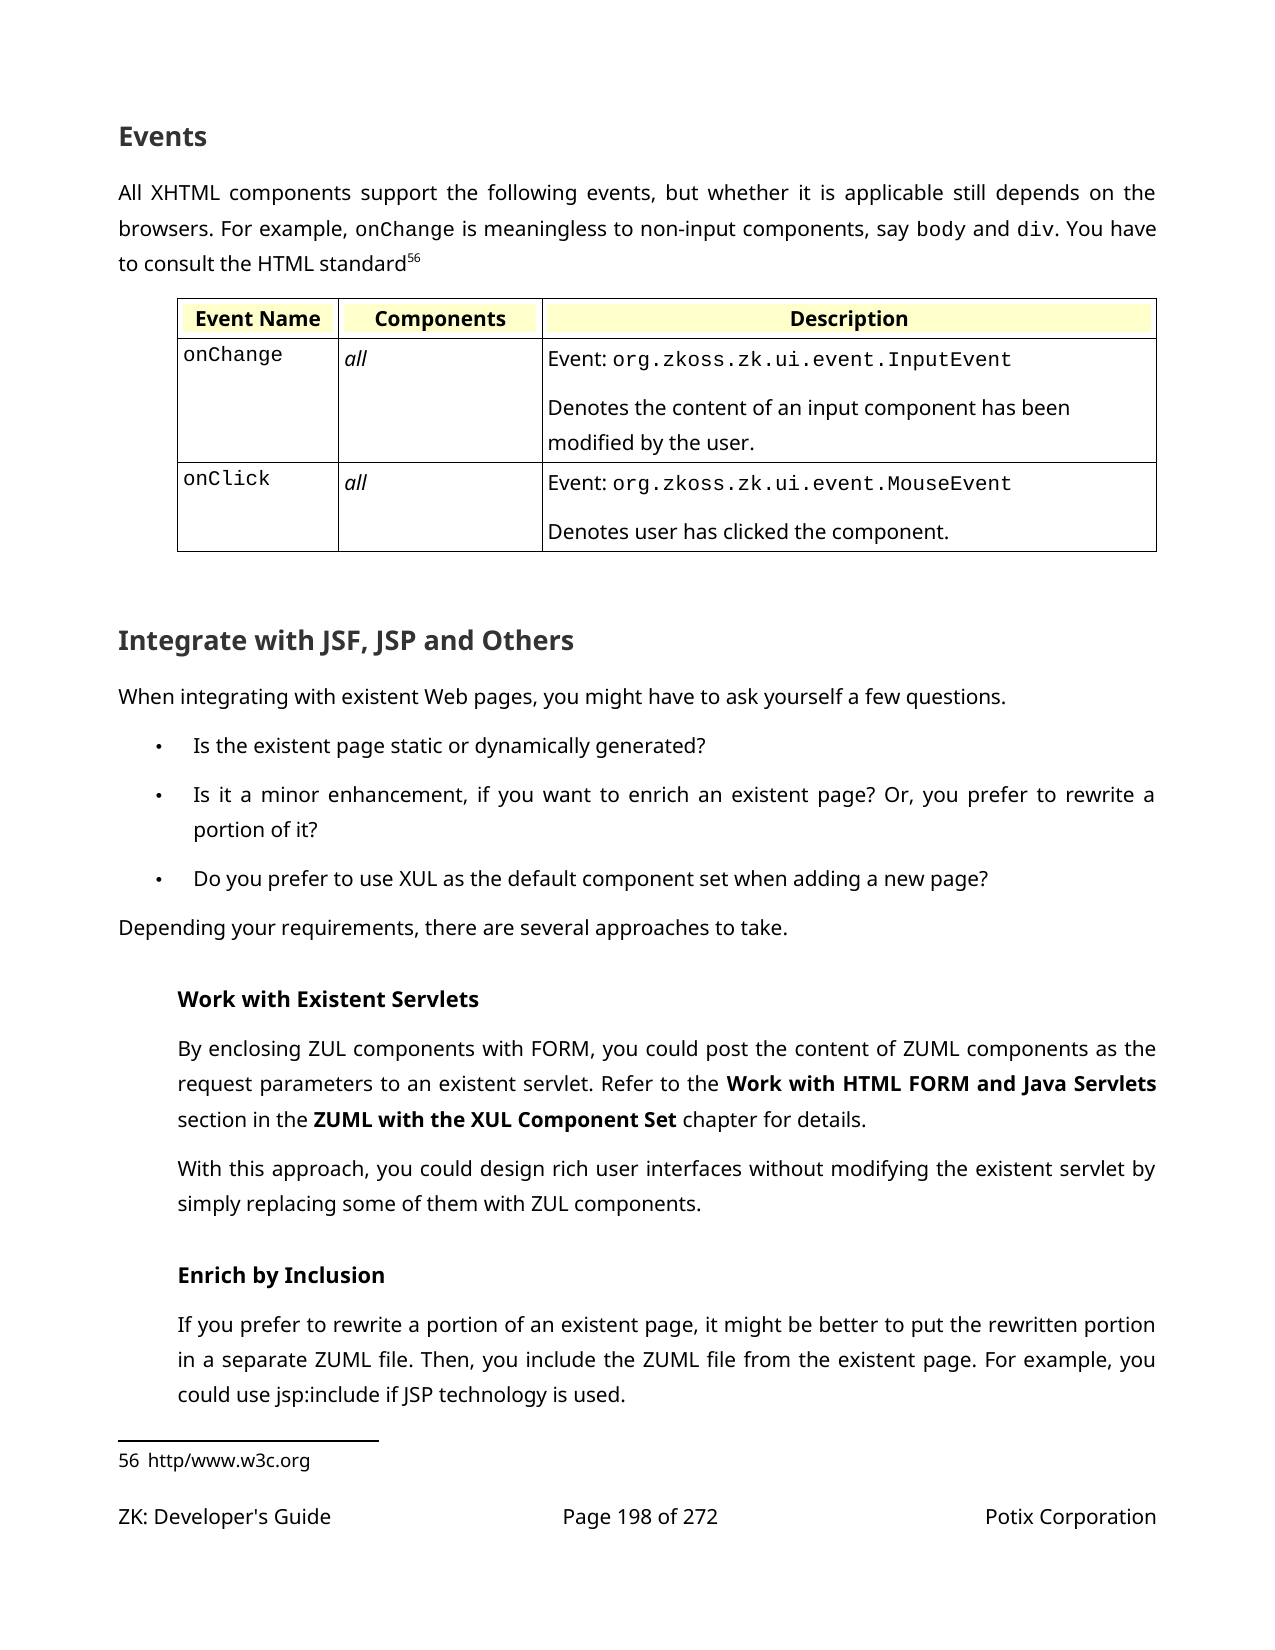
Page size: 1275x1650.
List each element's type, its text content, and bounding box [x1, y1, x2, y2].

table_header Event Name [178, 299, 338, 338]
list Is it a minor enhancement, if you want to enrich an existent page? Or, you prefer to rewrite a portion of it? [156, 780, 1157, 843]
text If you prefer to rewrite a portion of an existent page, it might be better to put the rewritten portion in a separate ZUML file. Then, you include the ZUML file from the existent page. For example, you could use jsp:include if JSP technology is used. [177, 1310, 1157, 1409]
table_cell all [339, 339, 542, 462]
table_header Components [339, 299, 542, 338]
subtitle Work with Existent Servlets [177, 984, 1157, 1014]
text With this approach, you could design rich user interfaces without modifying the existent servlet by simply replacing some of them with ZUL components. [177, 1154, 1157, 1217]
text By enclosing ZUL components with FORM, you could post the content of ZUML components as the request parameters to an existent servlet. Refer to the Work with HTML FORM and Java Servlets section in the ZUML with the XUL Component Set chapter for details. [177, 1034, 1157, 1133]
text http/www.w3c.org [118, 1447, 1157, 1473]
list Do you prefer to use XUL as the default component set when adding a new page? [156, 864, 1157, 892]
subtitle Integrate with JSF, JSP and Others [118, 622, 1157, 659]
table_cell Event: org.zkoss.zk.ui.event.MouseEvent Denotes user has clicked the component. [543, 463, 1156, 551]
table_cell all [339, 463, 542, 551]
list Is the existent page static or dynamically generated? [156, 731, 1157, 759]
text When integrating with existent Web pages, you might have to ask yourself a few questions. [118, 682, 1157, 711]
subtitle Events [118, 118, 1157, 155]
subtitle Enrich by Inclusion [177, 1259, 1157, 1289]
table_cell onChange [178, 339, 338, 462]
text All XHTML components support the following events, but whether it is applicable still depends on the browsers. For example, onChange is meaningless to non-input components, say body and div. You have to consult the HTML standard [118, 178, 1157, 277]
text Depending your requirements, there are several approaches to take. [118, 913, 1157, 941]
table_cell onClick [178, 463, 338, 551]
table_cell Event: org.zkoss.zk.ui.event.InputEvent Denotes the content of an input component has been modified by the user. [543, 339, 1156, 462]
table_header Description [543, 299, 1156, 338]
